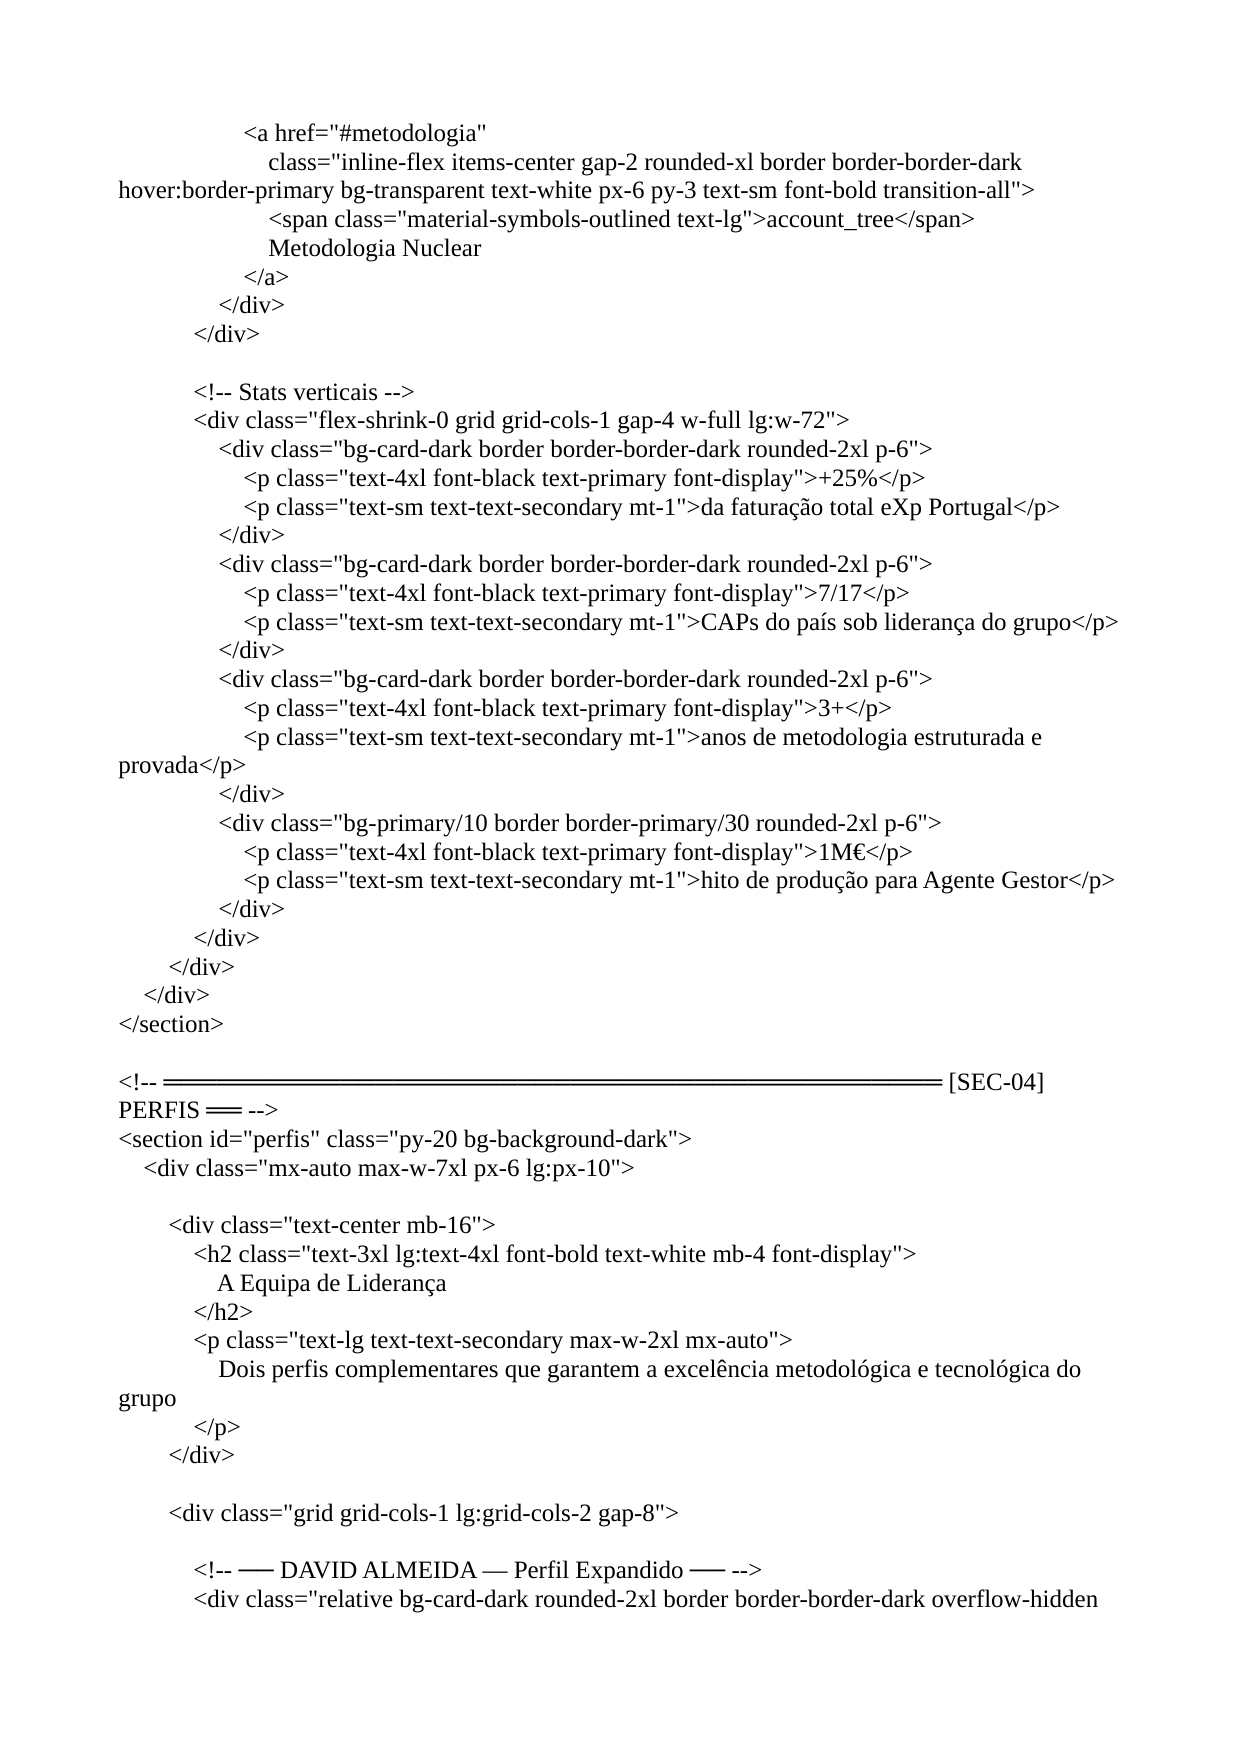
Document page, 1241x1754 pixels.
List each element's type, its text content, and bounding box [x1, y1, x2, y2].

table_cell <a href="#metodologia" class="inline-flex items-center gap-2 rounded-xl border border-border-dark hover:border-primary bg-transparent text-white px-6 py-3 text-sm font-bold transition-all"> <span class="material-symbols-outlined text-lg">account_tree</span> Metodologia Nuclear </a> </div> </div> <!-- Stats verticais --> <div class="flex-shrink-0 grid grid-cols-1 gap-4 w-full lg:w-72"> <div class="bg-card-dark border border-border-dark rounded-2xl p-6"> <p class="text-4xl font-black text-primary font-display">+25%</p> <p class="text-sm text-text-secondary mt-1">da faturação total eXp Portugal</p> </div> <div class="bg-card-dark border border-border-dark rounded-2xl p-6"> <p class="text-4xl font-black text-primary font-display">7/17</p> <p class="text-sm text-text-secondary mt-1">CAPs do país sob liderança do grupo</p> </div> <div class="bg-card-dark border border-border-dark rounded-2xl p-6"> <p class="text-4xl font-black text-primary font-display">3+</p> <p class="text-sm text-text-secondary mt-1">anos de metodologia estruturada e provada</p> </div> <div class="bg-primary/10 border border-primary/30 rounded-2xl p-6"> <p class="text-4xl font-black text-primary font-display">1M€</p> <p class="text-sm text-text-secondary mt-1">hito de produção para Agente Gestor</p> </div> </div> </div> </div> </section> <!-- ════════════════════════════════════════════ [SEC-04] PERFIS ══ --> <section id="perfis" class="py-20 bg-background-dark"> <div class="mx-auto max-w-7xl px-6 lg:px-10"> <div class="text-center mb-16"> <h2 class="text-3xl lg:text-4xl font-bold text-white mb-4 font-display"> A Equipa de Liderança </h2> <p class="text-lg text-text-secondary max-w-2xl mx-auto"> Dois perfis complementares que garantem a excelência metodológica e tecnológica do grupo </p> </div> <div class="grid grid-cols-1 lg:grid-cols-2 gap-8"> <!-- ── DAVID ALMEIDA — Perfil Expandido ── --> <div class="relative bg-card-dark rounded-2xl border border-border-dark overflow-hidden [118, 118, 1122, 1613]
